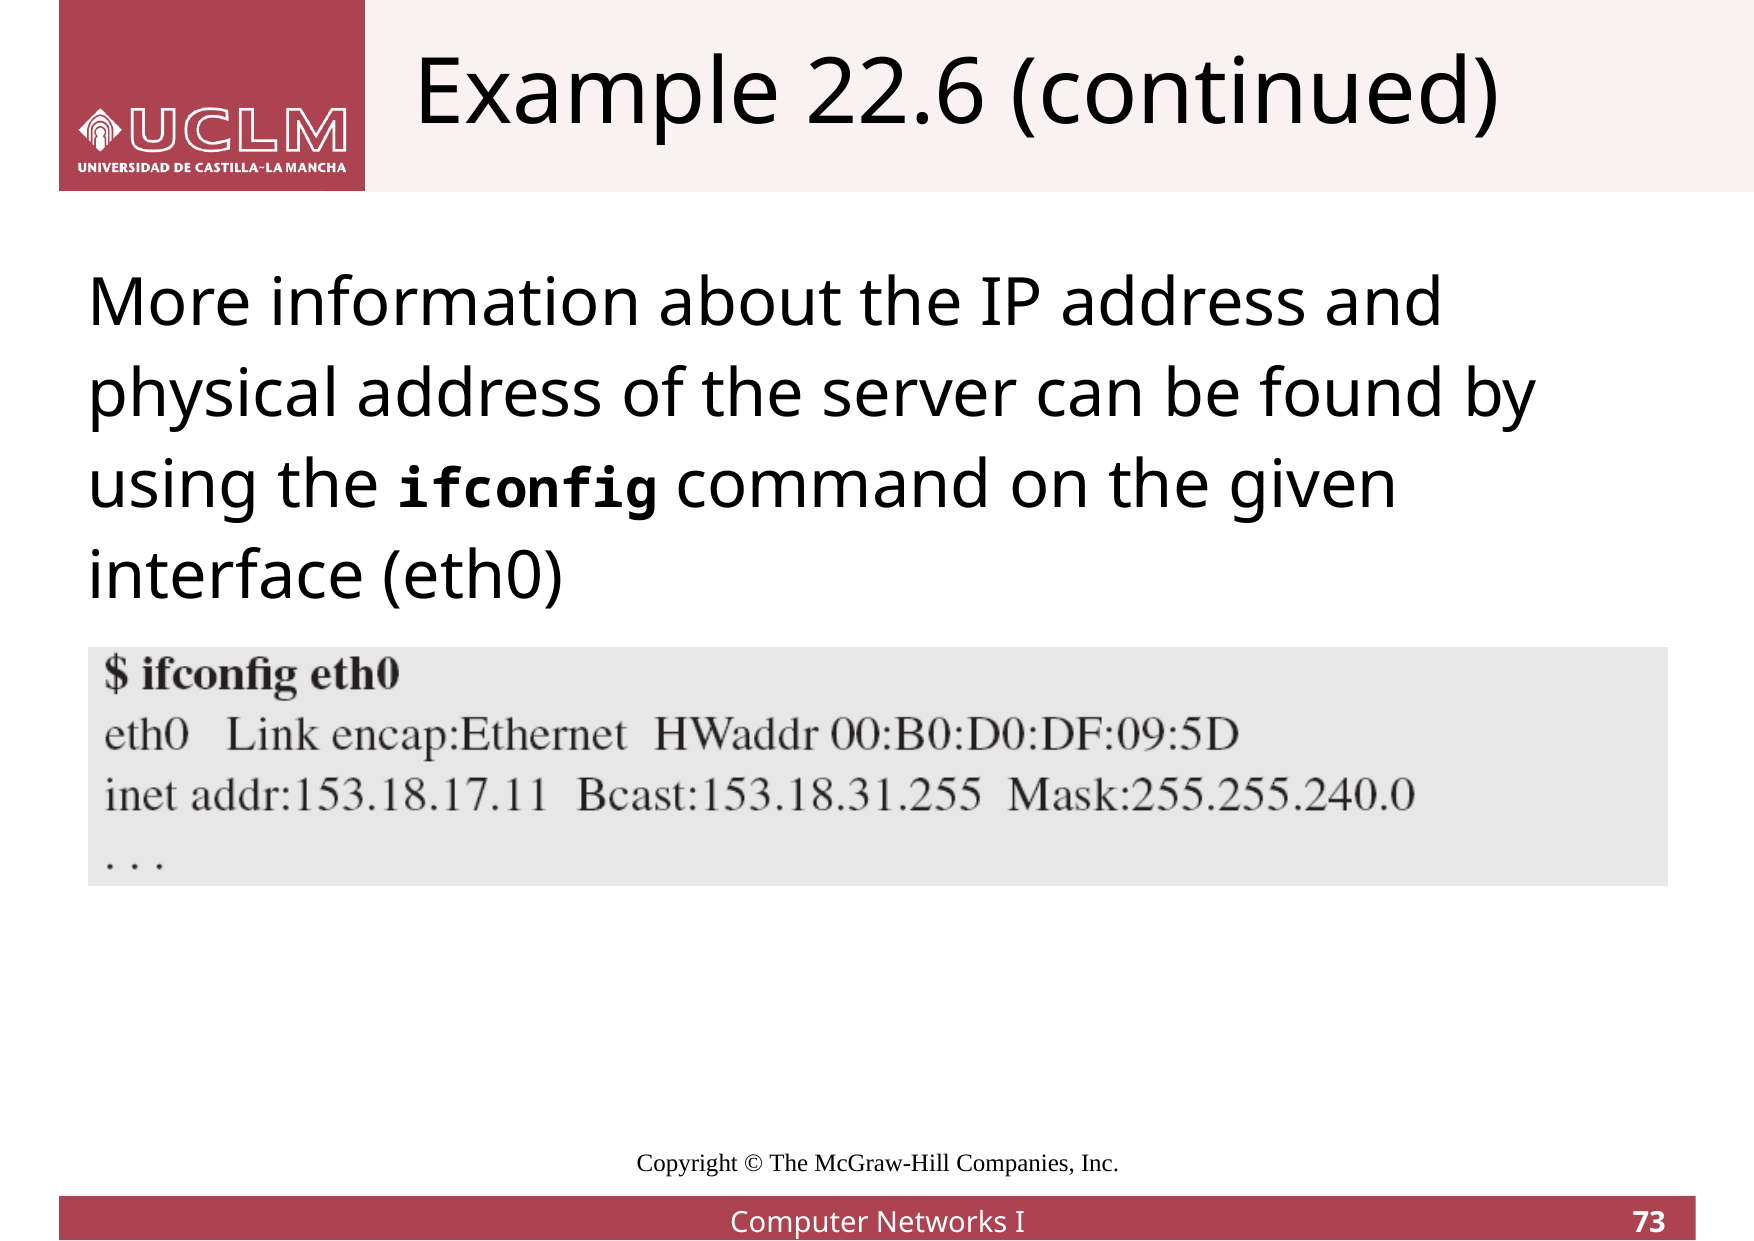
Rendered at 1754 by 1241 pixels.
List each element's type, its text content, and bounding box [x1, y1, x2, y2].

title Example 22.6 (continued) [413, 0, 1667, 198]
picture [59, 0, 365, 191]
picture [88, 647, 1668, 886]
list More information about the IP address and physical address of the server can be found by using the ifconfig command on the given interface (eth0) [87, 254, 1667, 1074]
text_box Copyright © The McGraw-Hill Companies, Inc. [478, 1136, 1276, 1184]
